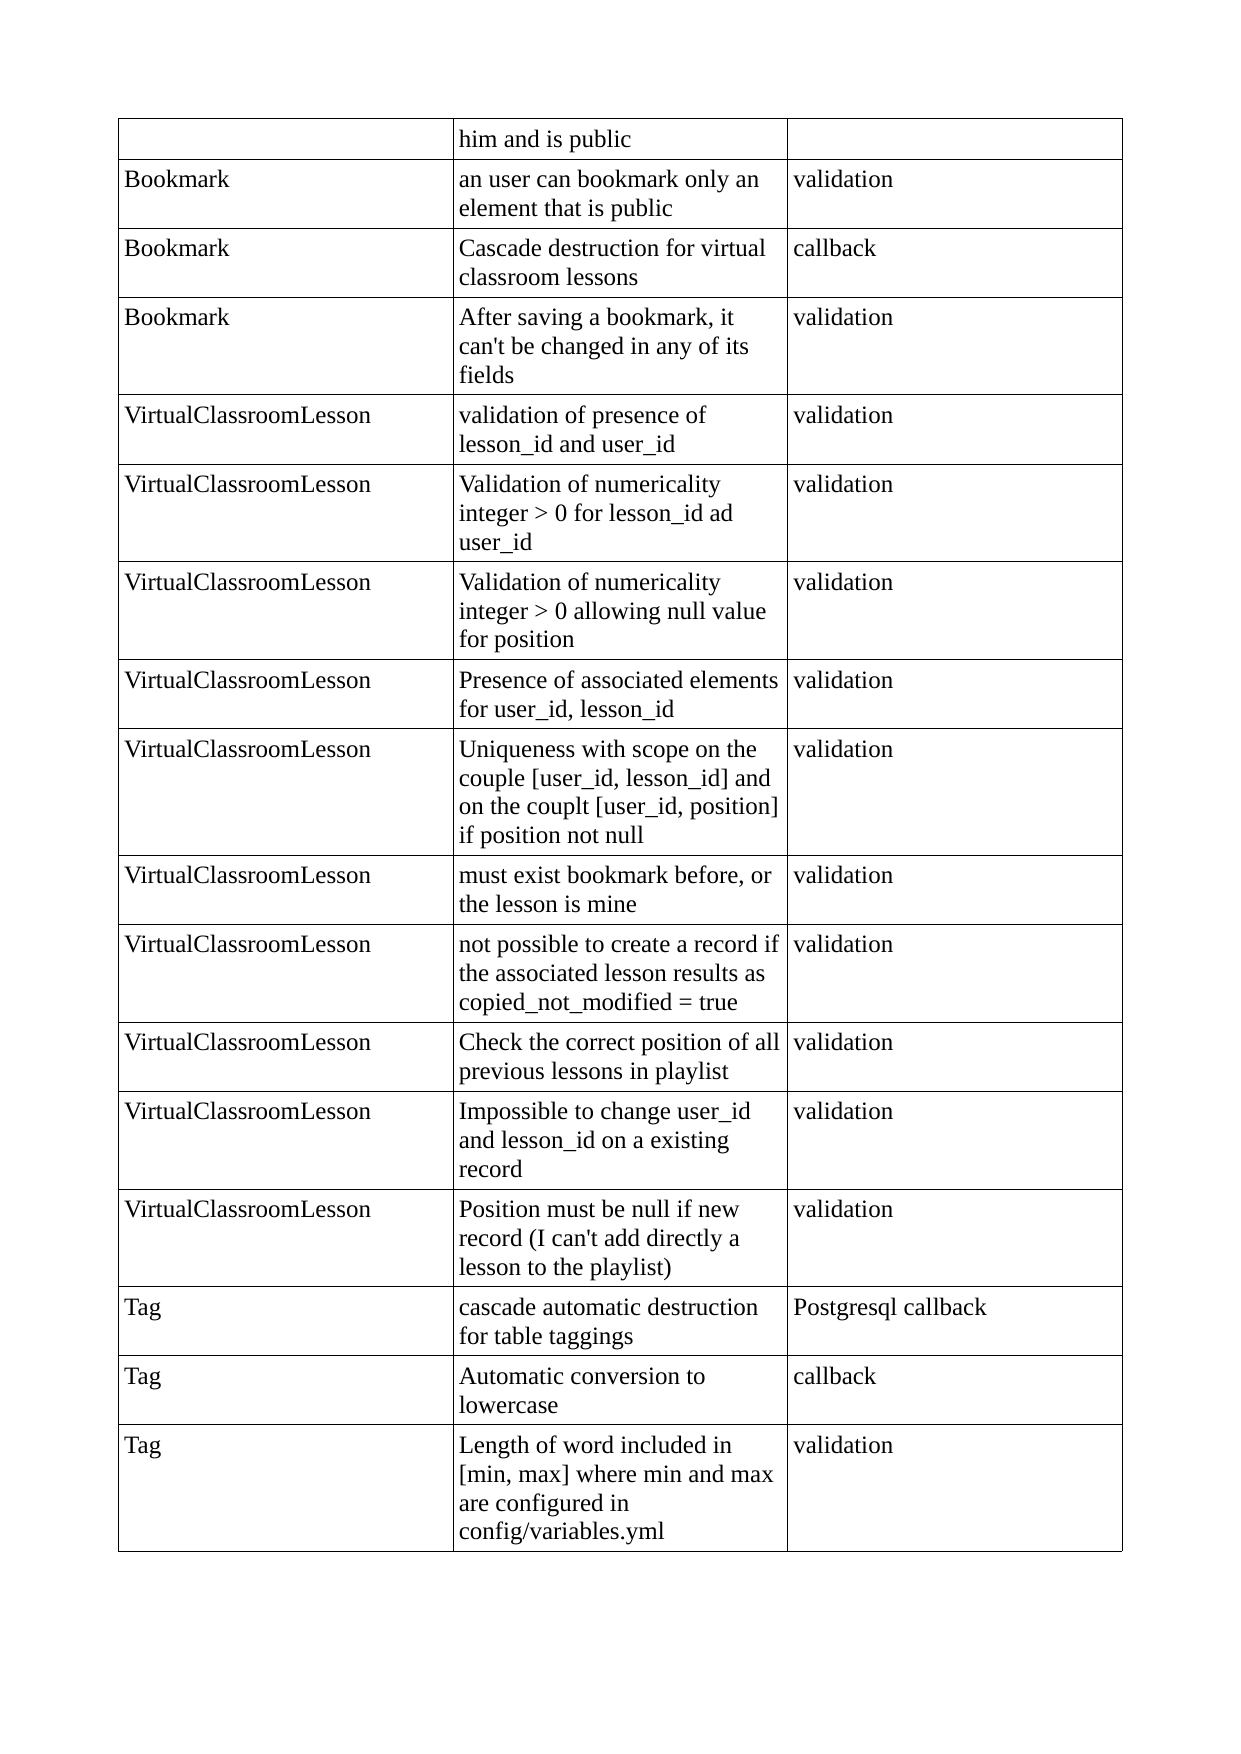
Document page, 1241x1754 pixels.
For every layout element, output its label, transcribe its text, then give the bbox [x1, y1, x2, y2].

table_cell VirtualClassroomLesson [119, 395, 453, 463]
table_cell Tag [119, 1287, 453, 1355]
table_cell must exist bookmark before, or the lesson is mine [454, 856, 787, 924]
table_cell validation [788, 1023, 1122, 1091]
table_cell [119, 119, 453, 158]
table_cell Bookmark [119, 298, 453, 394]
table_cell After saving a bookmark, it can't be changed in any of its fields [454, 298, 787, 394]
table_cell Length of word included in [min, max] where min and max are configured in config/variables.yml [454, 1425, 787, 1551]
table_cell VirtualClassroomLesson [119, 1092, 453, 1188]
table_cell VirtualClassroomLesson [119, 465, 453, 561]
table_cell validation [788, 856, 1122, 924]
table_cell callback [788, 1356, 1122, 1424]
table_cell Postgresql callback [788, 1287, 1122, 1355]
table_cell validation [788, 660, 1122, 728]
table_cell Validation of numericality integer > 0 for lesson_id ad user_id [454, 465, 787, 561]
table_cell Tag [119, 1425, 453, 1551]
table_cell validation [788, 925, 1122, 1022]
table_cell Bookmark [119, 160, 453, 227]
table_cell VirtualClassroomLesson [119, 1190, 453, 1286]
table_cell validation [788, 1190, 1122, 1286]
table_cell Automatic conversion to lowercase [454, 1356, 787, 1424]
table_cell Tag [119, 1356, 453, 1424]
table_cell validation [788, 1092, 1122, 1188]
table_cell VirtualClassroomLesson [119, 562, 453, 659]
table_cell validation of presence of lesson_id and user_id [454, 395, 787, 463]
table_cell validation [788, 562, 1122, 659]
table_cell validation [788, 729, 1122, 855]
table_cell Validation of numericality integer > 0 allowing null value for position [454, 562, 787, 659]
table_cell VirtualClassroomLesson [119, 1023, 453, 1091]
table_cell Cascade destruction for virtual classroom lessons [454, 229, 787, 297]
table_cell VirtualClassroomLesson [119, 925, 453, 1022]
table_cell Position must be null if new record (I can't add directly a lesson to the playlist) [454, 1190, 787, 1286]
table_cell validation [788, 298, 1122, 394]
table_cell validation [788, 1425, 1122, 1551]
table_cell him and is public [454, 119, 787, 158]
table_cell Presence of associated elements for user_id, lesson_id [454, 660, 787, 728]
table_cell an user can bookmark only an element that is public [454, 160, 787, 227]
table_cell VirtualClassroomLesson [119, 660, 453, 728]
table_cell validation [788, 465, 1122, 561]
table_cell Uniqueness with scope on the couple [user_id, lesson_id] and on the couplt [user_id, position] if position not null [454, 729, 787, 855]
table_cell Bookmark [119, 229, 453, 297]
table_cell Impossible to change user_id and lesson_id on a existing record [454, 1092, 787, 1188]
table_cell VirtualClassroomLesson [119, 856, 453, 924]
table_cell callback [788, 229, 1122, 297]
table_cell VirtualClassroomLesson [119, 729, 453, 855]
table_cell validation [788, 395, 1122, 463]
table_cell validation [788, 160, 1122, 227]
table_cell not possible to create a record if the associated lesson results as copied_not_modified = true [454, 925, 787, 1022]
table_cell cascade automatic destruction for table taggings [454, 1287, 787, 1355]
table_cell [788, 119, 1122, 158]
table_cell Check the correct position of all previous lessons in playlist [454, 1023, 787, 1091]
